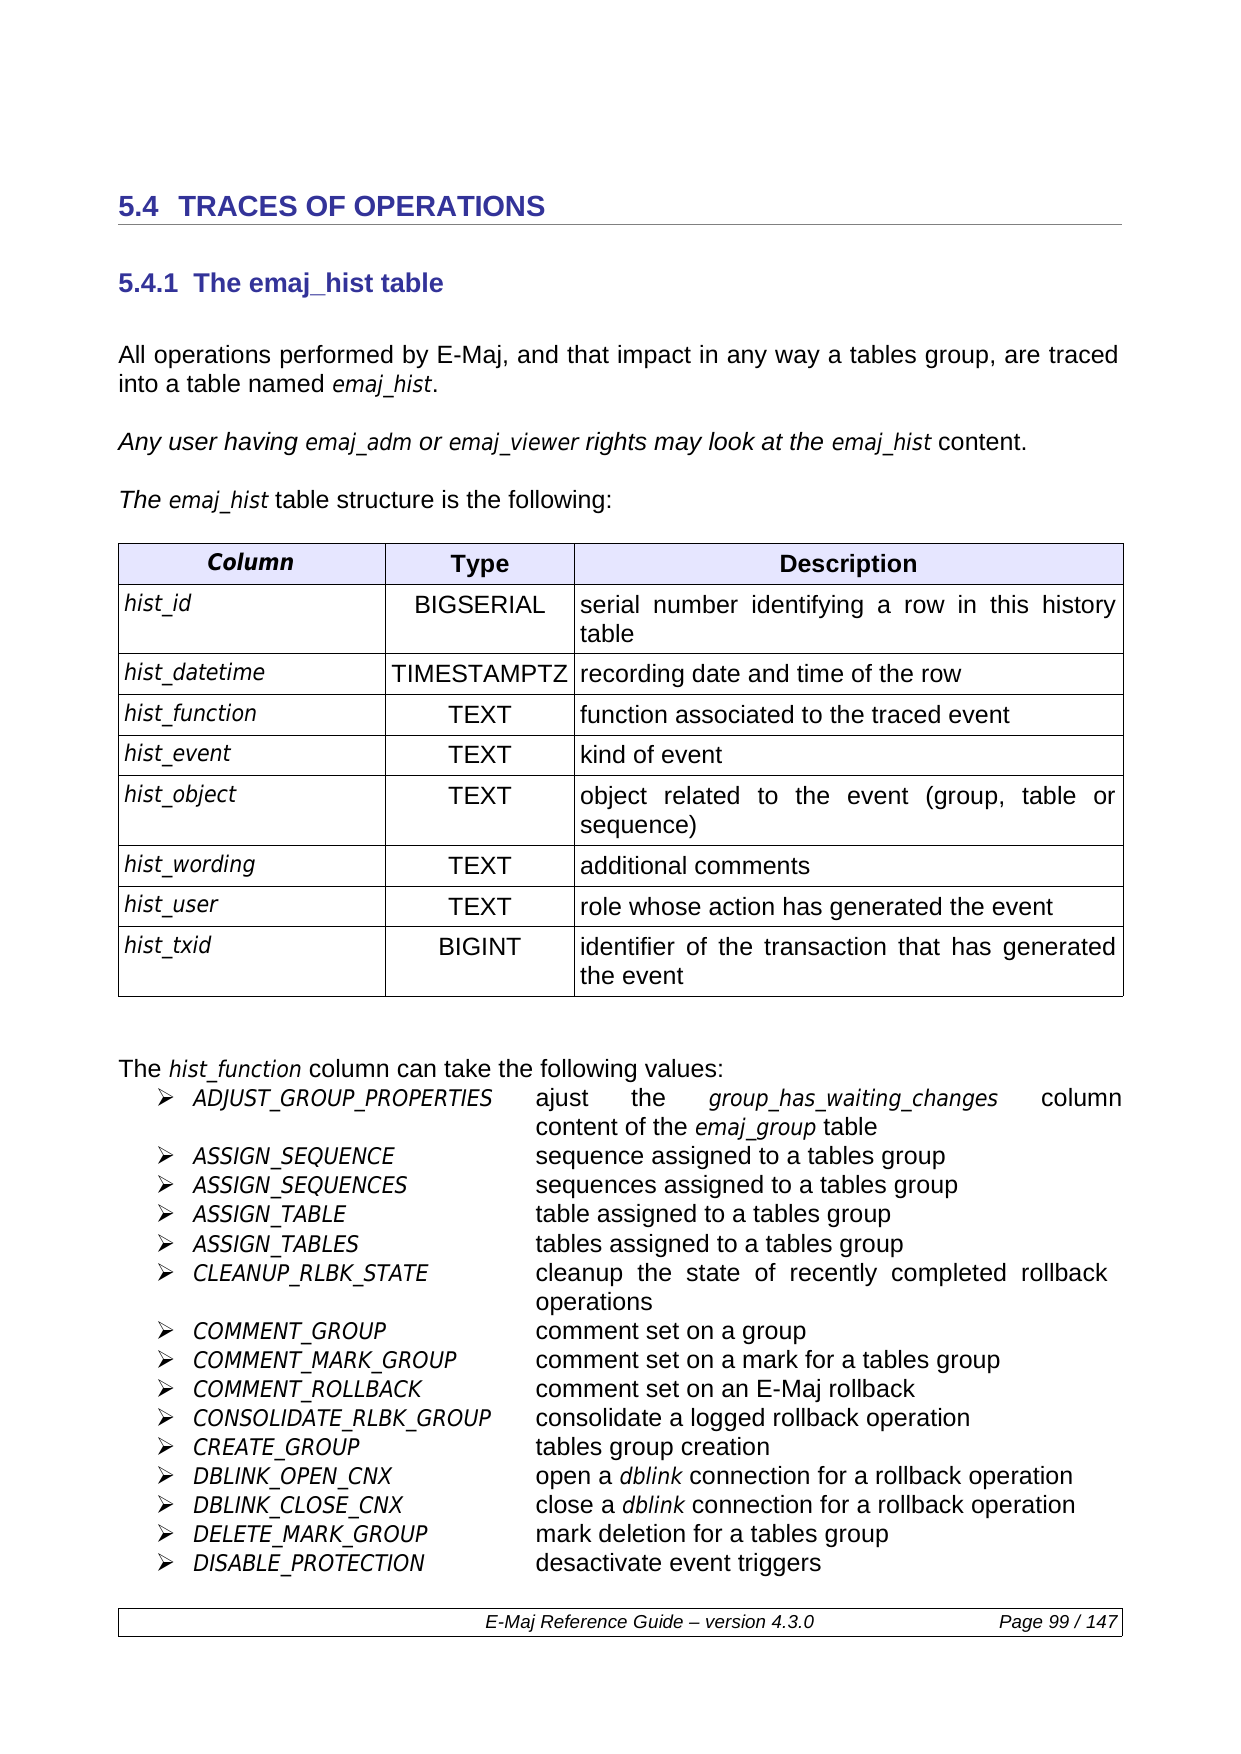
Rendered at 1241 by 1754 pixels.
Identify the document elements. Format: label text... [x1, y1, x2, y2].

table_cell TEXT [386, 887, 574, 926]
table_cell additional comments [575, 846, 1123, 886]
table_cell recording date and time of the row [575, 654, 1123, 694]
list ADJUST_GROUP_PROPERTIES ajust the group_has_waiting_changes column content of the emaj_group table [156, 1083, 1122, 1141]
table_cell TEXT [386, 736, 574, 775]
table_cell hist_function [119, 695, 385, 734]
list CLEANUP_RLBK_STATE cleanup the state of recently completed rollback operations [156, 1257, 1122, 1316]
list CREATE_GROUP tables group creation [156, 1432, 1122, 1461]
table_cell hist_txid [119, 927, 385, 996]
list DELETE_MARK_GROUP mark deletion for a tables group [156, 1519, 1122, 1548]
list COMMENT_MARK_GROUP comment set on a mark for a tables group [156, 1345, 1122, 1374]
table_cell TIMESTAMPTZ [386, 654, 574, 694]
table_cell hist_object [119, 776, 385, 845]
table_cell TEXT [386, 695, 574, 734]
list ASSIGN_TABLE table assigned to a tables group [156, 1199, 1122, 1228]
text All operations performed by E-Maj, and that impact in any way a tables group, are traced into a table named emaj_hist. [118, 339, 1122, 398]
subtitle Traces of operations [118, 189, 1122, 224]
text Any user having emaj_adm or emaj_viewer rights may look at the emaj_hist content. [118, 427, 1122, 456]
table_cell BIGINT [386, 927, 574, 996]
table_cell hist_user [119, 887, 385, 926]
table_cell serial number identifying a row in this history table [575, 585, 1123, 653]
table_cell object related to the event (group, table or sequence) [575, 776, 1123, 845]
list ASSIGN_SEQUENCES sequences assigned to a tables group [156, 1170, 1122, 1199]
table_cell hist_event [119, 736, 385, 775]
list DISABLE_PROTECTION desactivate event triggers [156, 1548, 1122, 1577]
table_cell hist_wording [119, 846, 385, 886]
table_cell TEXT [386, 846, 574, 886]
list COMMENT_ROLLBACK comment set on an E-Maj rollback [156, 1374, 1122, 1403]
subtitle The emaj_hist table [118, 267, 1122, 298]
table_header Description [575, 544, 1123, 584]
text The emaj_hist table structure is the following: [118, 485, 1122, 514]
table_cell identifier of the transaction that has generated the event [575, 927, 1123, 996]
text The hist_function column can take the following values: [118, 1054, 1122, 1083]
list DBLINK_CLOSE_CNX close a dblink connection for a rollback operation [156, 1490, 1122, 1519]
table_cell BIGSERIAL [386, 585, 574, 653]
table_cell hist_id [119, 585, 385, 653]
table_cell kind of event [575, 736, 1123, 775]
table_cell hist_datetime [119, 654, 385, 694]
list DBLINK_OPEN_CNX open a dblink connection for a rollback operation [156, 1461, 1122, 1490]
table_header Column [119, 544, 385, 584]
list COMMENT_GROUP comment set on a group [156, 1316, 1122, 1345]
table_header Type [386, 544, 574, 584]
table_cell role whose action has generated the event [575, 887, 1123, 926]
table_cell function associated to the traced event [575, 695, 1123, 734]
list CONSOLIDATE_RLBK_GROUP consolidate a logged rollback operation [156, 1403, 1122, 1432]
list ASSIGN_SEQUENCE sequence assigned to a tables group [156, 1141, 1122, 1170]
list ASSIGN_TABLES tables assigned to a tables group [156, 1228, 1122, 1257]
table_cell TEXT [386, 776, 574, 845]
